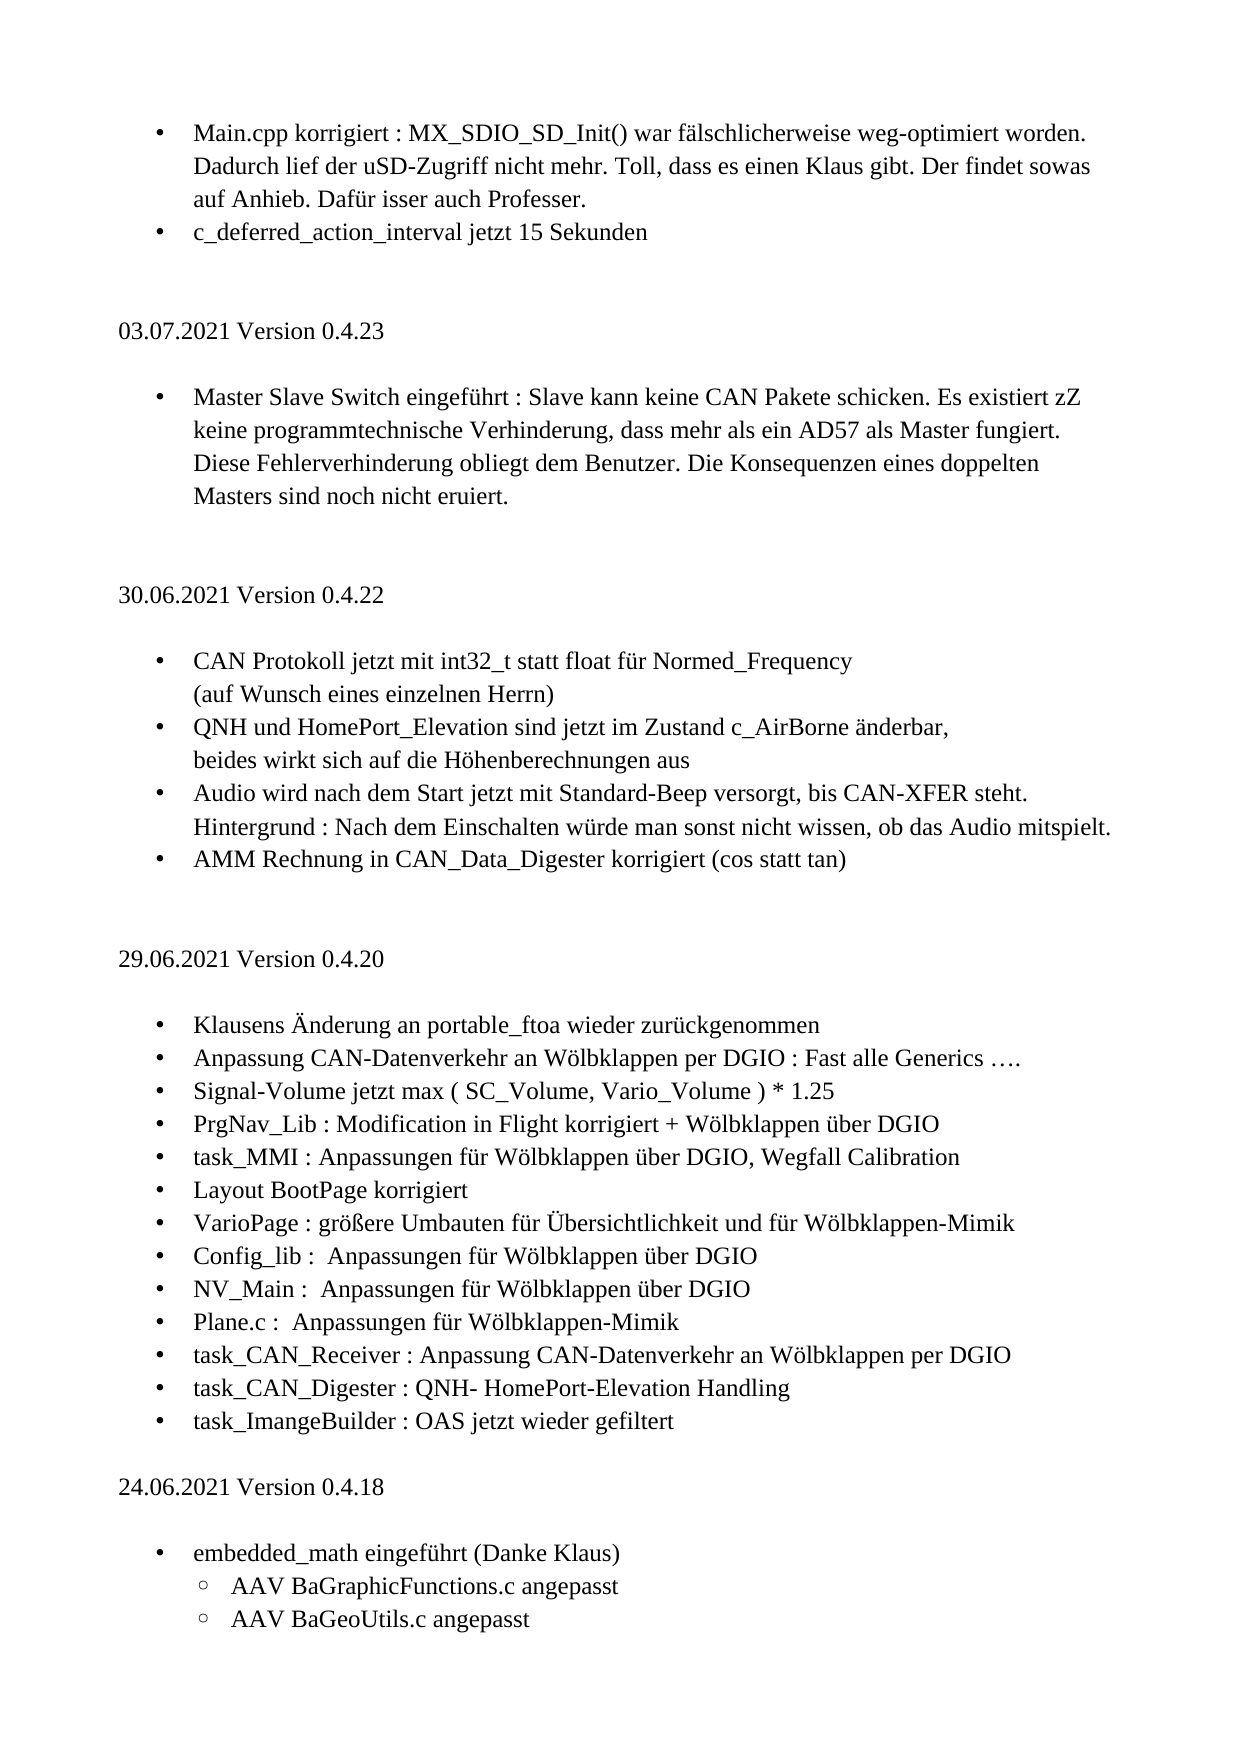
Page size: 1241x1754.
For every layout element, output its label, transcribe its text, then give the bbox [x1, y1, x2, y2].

list Config_lib : Anpassungen für Wölbklappen über DGIO [156, 1241, 1122, 1269]
text 24.06.2021 Version 0.4.18 [118, 1472, 1122, 1501]
list NV_Main : Anpassungen für Wölbklappen über DGIO [156, 1274, 1122, 1303]
list CAN Protokoll jetzt mit int32_t statt float für Normed_Frequency (auf Wunsch eines einzelnen Herrn) [156, 646, 1122, 708]
list c_deferred_action_interval jetzt 15 Sekunden [156, 217, 1122, 312]
list Signal-Volume jetzt max ( SC_Volume, Vario_Volume ) * 1.25 [156, 1076, 1122, 1104]
list task_CAN_Digester : QNH- HomePort-Elevation Handling [156, 1373, 1122, 1402]
list AMM Rechnung in CAN_Data_Digester korrigiert (cos statt tan) [156, 844, 1122, 873]
list Main.cpp korrigiert : MX_SDIO_SD_Init() war fälschlicherweise weg-optimiert worden. Dadurch lief der uSD-Zugriff nicht mehr. Toll, dass es einen Klaus gibt. Der findet sowas auf Anhieb. Dafür isser auch Professer. [156, 118, 1122, 213]
list Layout BootPage korrigiert [156, 1175, 1122, 1203]
list Audio wird nach dem Start jetzt mit Standard-Beep versorgt, bis CAN-XFER steht. Hintergrund : Nach dem Einschalten würde man sonst nicht wissen, ob das Audio mitspielt. [156, 778, 1122, 840]
list AAV BaGraphicFunctions.c angepasst [193, 1571, 1122, 1600]
list Anpassung CAN-Datenverkehr an Wölbklappen per DGIO : Fast alle Generics …. [156, 1043, 1122, 1071]
list VarioPage : größere Umbauten für Übersichtlichkeit und für Wölbklappen-Mimik [156, 1208, 1122, 1237]
list task_MMI : Anpassungen für Wölbklappen über DGIO, Wegfall Calibration [156, 1142, 1122, 1171]
text 03.07.2021 Version 0.4.23 [118, 316, 1122, 345]
list Plane.c : Anpassungen für Wölbklappen-Mimik [156, 1307, 1122, 1336]
text 29.06.2021 Version 0.4.20 [118, 944, 1122, 972]
list QNH und HomePort_Elevation sind jetzt im Zustand c_AirBorne änderbar, beides wirkt sich auf die Höhenberechnungen aus [156, 712, 1122, 774]
list task_CAN_Receiver : Anpassung CAN-Datenverkehr an Wölbklappen per DGIO [156, 1340, 1122, 1369]
list Master Slave Switch eingeführt : Slave kann keine CAN Pakete schicken. Es existiert zZ keine programmtechnische Verhinderung, dass mehr als ein AD57 als Master fungiert. Diese Fehlerverhinderung obliegt dem Benutzer. Die Konsequenzen eines doppelten Masters sind noch nicht eruiert. [156, 382, 1122, 510]
list Klausens Änderung an portable_ftoa wieder zurückgenommen [156, 1010, 1122, 1038]
list PrgNav_Lib : Modification in Flight korrigiert + Wölbklappen über DGIO [156, 1109, 1122, 1137]
list task_ImangeBuilder : OAS jetzt wieder gefiltert [156, 1406, 1122, 1435]
list AAV BaGeoUtils.c angepasst [193, 1604, 1122, 1633]
list embedded_math eingeführt (Danke Klaus) [156, 1538, 1122, 1567]
text 30.06.2021 Version 0.4.22 [118, 580, 1122, 609]
